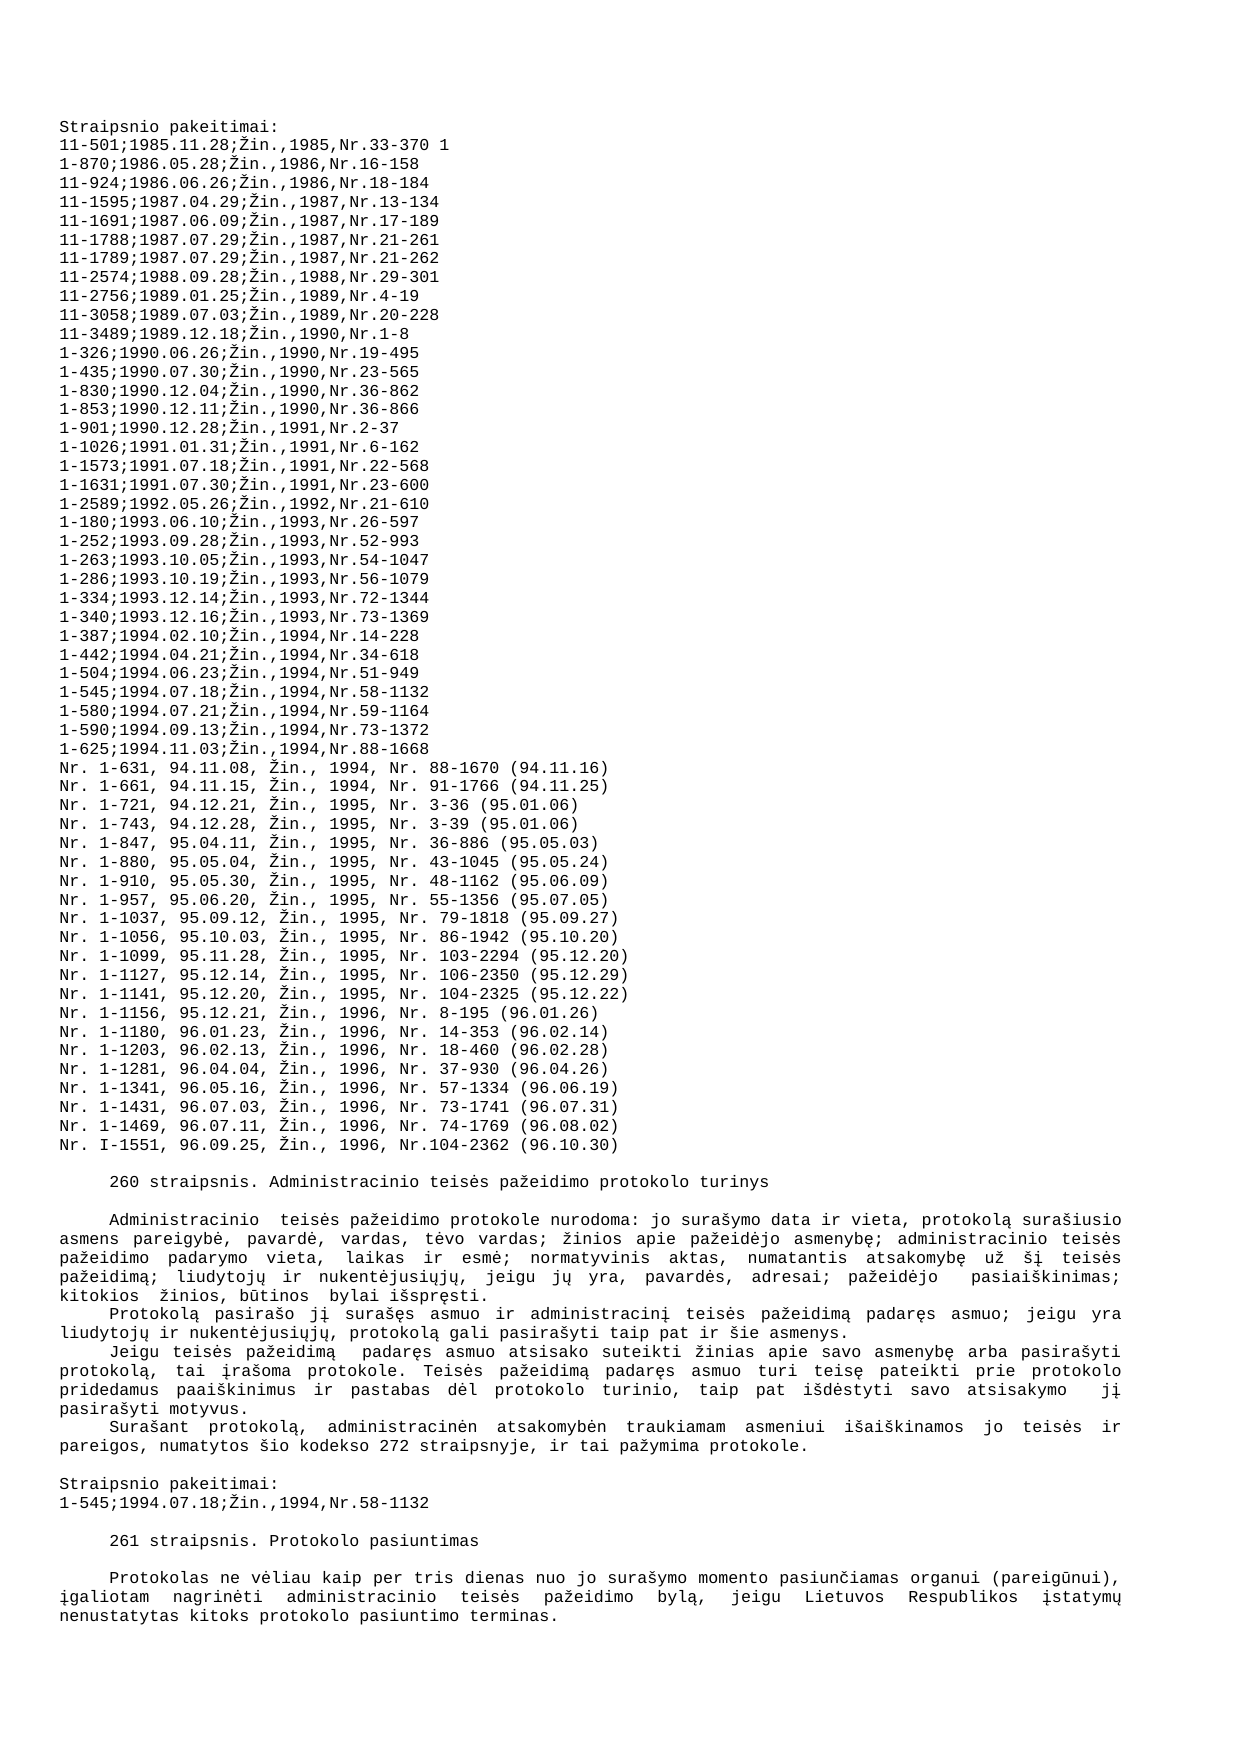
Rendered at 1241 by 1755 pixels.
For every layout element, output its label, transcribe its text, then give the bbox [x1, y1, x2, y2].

text Nr. 1-1156, 95.12.21, Žin., 1996, Nr. 8-195 (96.01.26) [59, 1004, 1122, 1023]
text Protokolą pasirašo jį surašęs asmuo ir administracinį teisės pažeidimą padaręs asmuo; jeigu yra liudytojų ir nukentėjusiųjų, protokolą gali pasirašyti taip pat ir šie asmenys. [59, 1306, 1122, 1344]
text 1-853;1990.12.11;Žin.,1990,Nr.36-866 [59, 401, 1122, 420]
text 11-1595;1987.04.29;Žin.,1987,Nr.13-134 [59, 193, 1122, 212]
text 11-1788;1987.07.29;Žin.,1987,Nr.21-261 [59, 231, 1122, 250]
text 1-545;1994.07.18;Žin.,1994,Nr.58-1132 [59, 1494, 1122, 1513]
text Nr. 1-1431, 96.07.03, Žin., 1996, Nr. 73-1741 (96.07.31) [59, 1098, 1122, 1117]
text 1-901;1990.12.28;Žin.,1991,Nr.2-37 [59, 420, 1122, 439]
text Nr. 1-847, 95.04.11, Žin., 1995, Nr. 36-886 (95.05.03) [59, 834, 1122, 853]
text 1-580;1994.07.21;Žin.,1994,Nr.59-1164 [59, 703, 1122, 721]
text 1-590;1994.09.13;Žin.,1994,Nr.73-1372 [59, 721, 1122, 740]
text 261 straipsnis. Protokolo pasiuntimas [59, 1532, 1122, 1551]
text 1-340;1993.12.16;Žin.,1993,Nr.73-1369 [59, 608, 1122, 627]
text 1-545;1994.07.18;Žin.,1994,Nr.58-1132 [59, 684, 1122, 703]
text Surašant protokolą, administracinėn atsakomybėn traukiamam asmeniui išaiškinamos jo teisės ir pareigos, numatytos šio kodekso 272 straipsnyje, ir tai pažymima protokole. [59, 1419, 1122, 1457]
text Nr. 1-743, 94.12.28, Žin., 1995, Nr. 3-39 (95.01.06) [59, 816, 1122, 834]
text 11-1691;1987.06.09;Žin.,1987,Nr.17-189 [59, 212, 1122, 231]
text 1-1631;1991.07.30;Žin.,1991,Nr.23-600 [59, 476, 1122, 495]
text 11-2756;1989.01.25;Žin.,1989,Nr.4-19 [59, 288, 1122, 307]
text 1-830;1990.12.04;Žin.,1990,Nr.36-862 [59, 382, 1122, 401]
text Nr. 1-1469, 96.07.11, Žin., 1996, Nr. 74-1769 (96.08.02) [59, 1117, 1122, 1136]
text 1-252;1993.09.28;Žin.,1993,Nr.52-993 [59, 533, 1122, 552]
text 1-1026;1991.01.31;Žin.,1991,Nr.6-162 [59, 439, 1122, 457]
text 1-870;1986.05.28;Žin.,1986,Nr.16-158 [59, 156, 1122, 175]
text 11-1789;1987.07.29;Žin.,1987,Nr.21-262 [59, 250, 1122, 269]
text 1-504;1994.06.23;Žin.,1994,Nr.51-949 [59, 665, 1122, 684]
text Nr. I-1551, 96.09.25, Žin., 1996, Nr.104-2362 (96.10.30) [59, 1136, 1122, 1155]
text 1-625;1994.11.03;Žin.,1994,Nr.88-1668 [59, 740, 1122, 759]
text 1-435;1990.07.30;Žin.,1990,Nr.23-565 [59, 363, 1122, 382]
text Nr. 1-1180, 96.01.23, Žin., 1996, Nr. 14-353 (96.02.14) [59, 1023, 1122, 1042]
text Administracinio teisės pažeidimo protokole nurodoma: jo surašymo data ir vieta, protokolą surašiusio asmens pareigybė, pavardė, vardas, tėvo vardas; žinios apie pažeidėjo asmenybę; administracinio teisės pažeidimo padarymo vieta, laikas ir esmė; normatyvinis aktas, numatantis atsakomybę už šį teisės pažeidimą; liudytojų ir nukentėjusiųjų, jeigu jų yra, pavardės, adresai; pažeidėjo pasiaiškinimas; kitokios žinios, būtinos bylai išspręsti. [59, 1212, 1122, 1306]
text 11-3058;1989.07.03;Žin.,1989,Nr.20-228 [59, 307, 1122, 326]
text Straipsnio pakeitimai: [59, 1476, 1122, 1494]
text 11-2574;1988.09.28;Žin.,1988,Nr.29-301 [59, 269, 1122, 288]
text Nr. 1-910, 95.05.30, Žin., 1995, Nr. 48-1162 (95.06.09) [59, 872, 1122, 891]
text 1-387;1994.02.10;Žin.,1994,Nr.14-228 [59, 627, 1122, 646]
text Nr. 1-1037, 95.09.12, Žin., 1995, Nr. 79-1818 (95.09.27) [59, 910, 1122, 929]
text Nr. 1-1203, 96.02.13, Žin., 1996, Nr. 18-460 (96.02.28) [59, 1042, 1122, 1061]
text Nr. 1-1099, 95.11.28, Žin., 1995, Nr. 103-2294 (95.12.20) [59, 948, 1122, 967]
text 1-326;1990.06.26;Žin.,1990,Nr.19-495 [59, 344, 1122, 363]
text Nr. 1-1281, 96.04.04, Žin., 1996, Nr. 37-930 (96.04.26) [59, 1061, 1122, 1080]
text Nr. 1-1341, 96.05.16, Žin., 1996, Nr. 57-1334 (96.06.19) [59, 1080, 1122, 1098]
text 1-1573;1991.07.18;Žin.,1991,Nr.22-568 [59, 457, 1122, 476]
text 1-263;1993.10.05;Žin.,1993,Nr.54-1047 [59, 552, 1122, 571]
text Straipsnio pakeitimai: [59, 118, 1122, 137]
text Nr. 1-631, 94.11.08, Žin., 1994, Nr. 88-1670 (94.11.16) [59, 759, 1122, 778]
text 1-442;1994.04.21;Žin.,1994,Nr.34-618 [59, 646, 1122, 665]
text Nr. 1-957, 95.06.20, Žin., 1995, Nr. 55-1356 (95.07.05) [59, 891, 1122, 910]
text Jeigu teisės pažeidimą padaręs asmuo atsisako suteikti žinias apie savo asmenybę arba pasirašyti protokolą, tai įrašoma protokole. Teisės pažeidimą padaręs asmuo turi teisę pateikti prie protokolo pridedamus paaiškinimus ir pastabas dėl protokolo turinio, taip pat išdėstyti savo atsisakymo jį pasirašyti motyvus. [59, 1344, 1122, 1419]
text Nr. 1-1127, 95.12.14, Žin., 1995, Nr. 106-2350 (95.12.29) [59, 967, 1122, 985]
text 11-501;1985.11.28;Žin.,1985,Nr.33-370 1 [59, 137, 1122, 156]
text 260 straipsnis. Administracinio teisės pažeidimo protokolo turinys [59, 1174, 1122, 1193]
text 11-3489;1989.12.18;Žin.,1990,Nr.1-8 [59, 326, 1122, 344]
text 1-180;1993.06.10;Žin.,1993,Nr.26-597 [59, 514, 1122, 533]
text 1-286;1993.10.19;Žin.,1993,Nr.56-1079 [59, 571, 1122, 589]
text Nr. 1-721, 94.12.21, Žin., 1995, Nr. 3-36 (95.01.06) [59, 797, 1122, 816]
text Nr. 1-880, 95.05.04, Žin., 1995, Nr. 43-1045 (95.05.24) [59, 853, 1122, 872]
text 1-2589;1992.05.26;Žin.,1992,Nr.21-610 [59, 495, 1122, 514]
text 11-924;1986.06.26;Žin.,1986,Nr.18-184 [59, 175, 1122, 193]
text Nr. 1-661, 94.11.15, Žin., 1994, Nr. 91-1766 (94.11.25) [59, 778, 1122, 797]
text Nr. 1-1056, 95.10.03, Žin., 1995, Nr. 86-1942 (95.10.20) [59, 929, 1122, 948]
text Nr. 1-1141, 95.12.20, Žin., 1995, Nr. 104-2325 (95.12.22) [59, 985, 1122, 1004]
text Protokolas ne vėliau kaip per tris dienas nuo jo surašymo momento pasiunčiamas organui (pareigūnui), įgaliotam nagrinėti administracinio teisės pažeidimo bylą, jeigu Lietuvos Respublikos įstatymų nenustatytas kitoks protokolo pasiuntimo terminas. [59, 1570, 1122, 1626]
text 1-334;1993.12.14;Žin.,1993,Nr.72-1344 [59, 589, 1122, 608]
